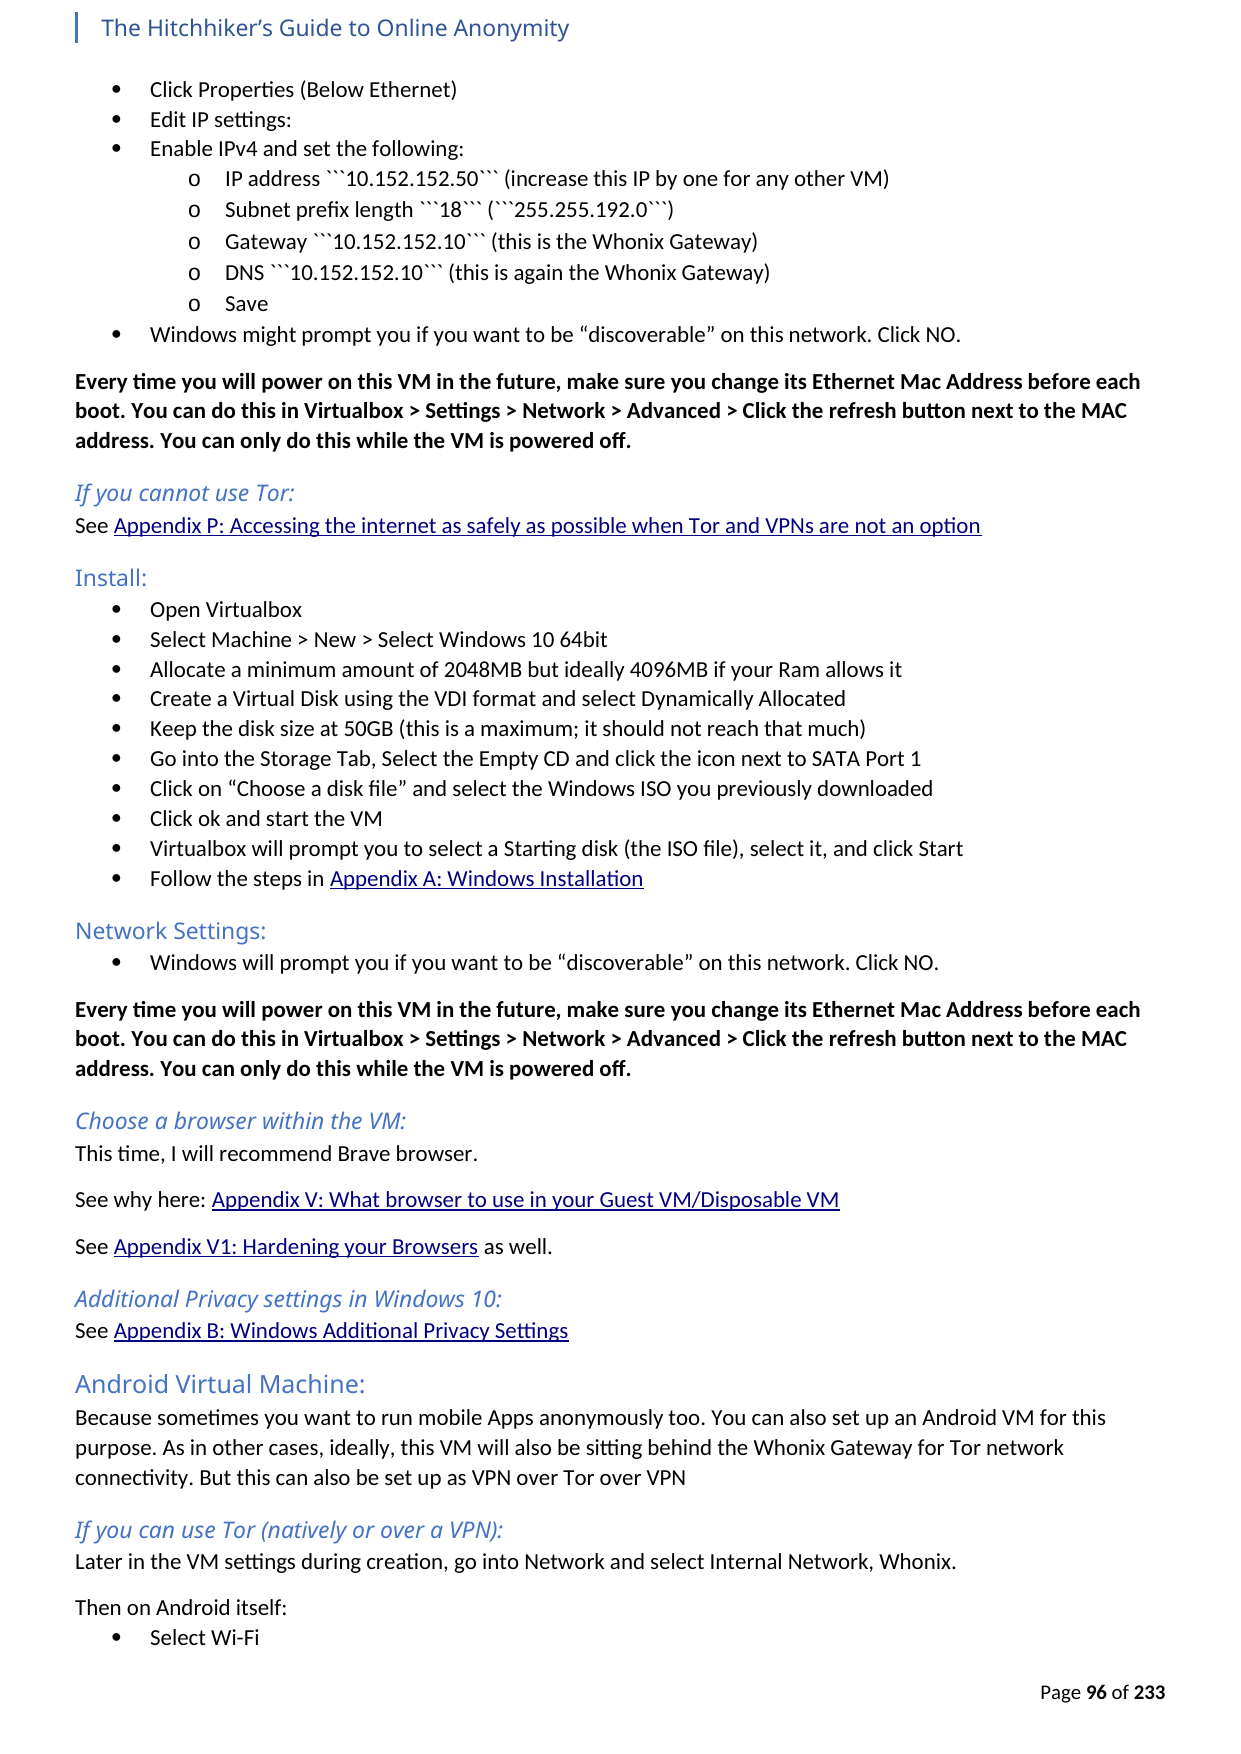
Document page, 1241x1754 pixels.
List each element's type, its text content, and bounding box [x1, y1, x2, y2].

list Click Properties (Below Ethernet) [112, 75, 1165, 103]
list Go into the Storage Tab, Select the Empty CD and click the icon next to SATA Port 1 [75, 744, 1165, 772]
list Windows might prompt you if you want to be “discoverable” on this network. Click NO. [112, 320, 1165, 348]
list Windows will prompt you if you want to be “discoverable” on this network. Click NO. [112, 948, 1165, 976]
text Every time you will power on this VM in the future, make sure you change its Ethernet Mac Address before each boot. You can do this in Virtualbox > Settings > Network > Advanced > Click the refresh button next to the MAC address. You can only do this while the VM is powered off. [75, 995, 1165, 1082]
text See Appendix V1: Hardening your Browsers as well. [75, 1232, 1165, 1260]
text See why here: Appendix V: What browser to use in your Guest VM/Disposable VM [75, 1185, 1165, 1213]
text This time, I will recommend Brave browser. [75, 1139, 1165, 1167]
list Click ok and start the VM [75, 804, 1165, 832]
text Then on Android itself: [75, 1593, 1165, 1622]
list Enable IPv4 and set the following: [112, 134, 1165, 163]
list Select Wi-Fi [112, 1623, 1165, 1651]
list Gateway ```10.152.152.10``` (this is the Whonix Gateway) [187, 227, 1165, 256]
text Because sometimes you want to run mobile Apps anonymously too. You can also set up an Android VM for this purpose. As in other cases, ideally, this VM will also be sitting behind the Whonix Gateway for Tor network connectivity. But this can also be set up as VPN over Tor over VPN [75, 1403, 1165, 1491]
list Follow the steps in Appendix A: Windows Installation [75, 864, 1165, 892]
list DNS ```10.152.152.10``` (this is again the Whonix Gateway) [187, 258, 1165, 287]
list Click on “Choose a disk file” and select the Windows ISO you previously downloaded [75, 774, 1165, 802]
list IP address ```10.152.152.50``` (increase this IP by one for any other VM) [187, 164, 1165, 194]
subtitle Android Virtual Machine: [75, 1367, 1165, 1401]
subtitle Choose a browser within the VM: [75, 1105, 1165, 1136]
text Every time you will power on this VM in the future, make sure you change its Ethernet Mac Address before each boot. You can do this in Virtualbox > Settings > Network > Advanced > Click the refresh button next to the MAC address. You can only do this while the VM is powered off. [75, 367, 1165, 454]
list Virtualbox will prompt you to select a Starting disk (the ISO file), select it, and click Start [75, 834, 1165, 862]
text See Appendix P: Accessing the internet as safely as possible when Tor and VPNs are not an option [75, 511, 1165, 539]
list Subnet prefix length ```18``` (```255.255.192.0```) [187, 196, 1165, 225]
subtitle If you can use Tor (natively or over a VPN): [75, 1513, 1165, 1545]
list Open Virtualbox [112, 595, 1165, 623]
list Edit IP settings: [112, 105, 1165, 133]
list Allocate a minimum amount of 2048MB but ideally 4096MB if your Ram allows it [112, 655, 1165, 683]
list Select Machine > New > Select Windows 10 64bit [112, 625, 1165, 653]
text Later in the VM settings during creation, go into Network and select Internal Network, Whonix. [75, 1547, 1165, 1575]
subtitle Additional Privacy settings in Windows 10: [75, 1282, 1165, 1314]
subtitle Network Settings: [75, 915, 1165, 946]
text See Appendix B: Windows Additional Privacy Settings [75, 1316, 1165, 1344]
list Keep the disk size at 50GB (this is a maximum; it should not reach that much) [112, 714, 1165, 742]
subtitle If you cannot use Tor: [75, 477, 1165, 508]
subtitle Install: [75, 561, 1165, 593]
list Create a Virtual Disk using the VDI format and select Dynamically Allocated [112, 684, 1165, 713]
list Save [187, 289, 1165, 318]
